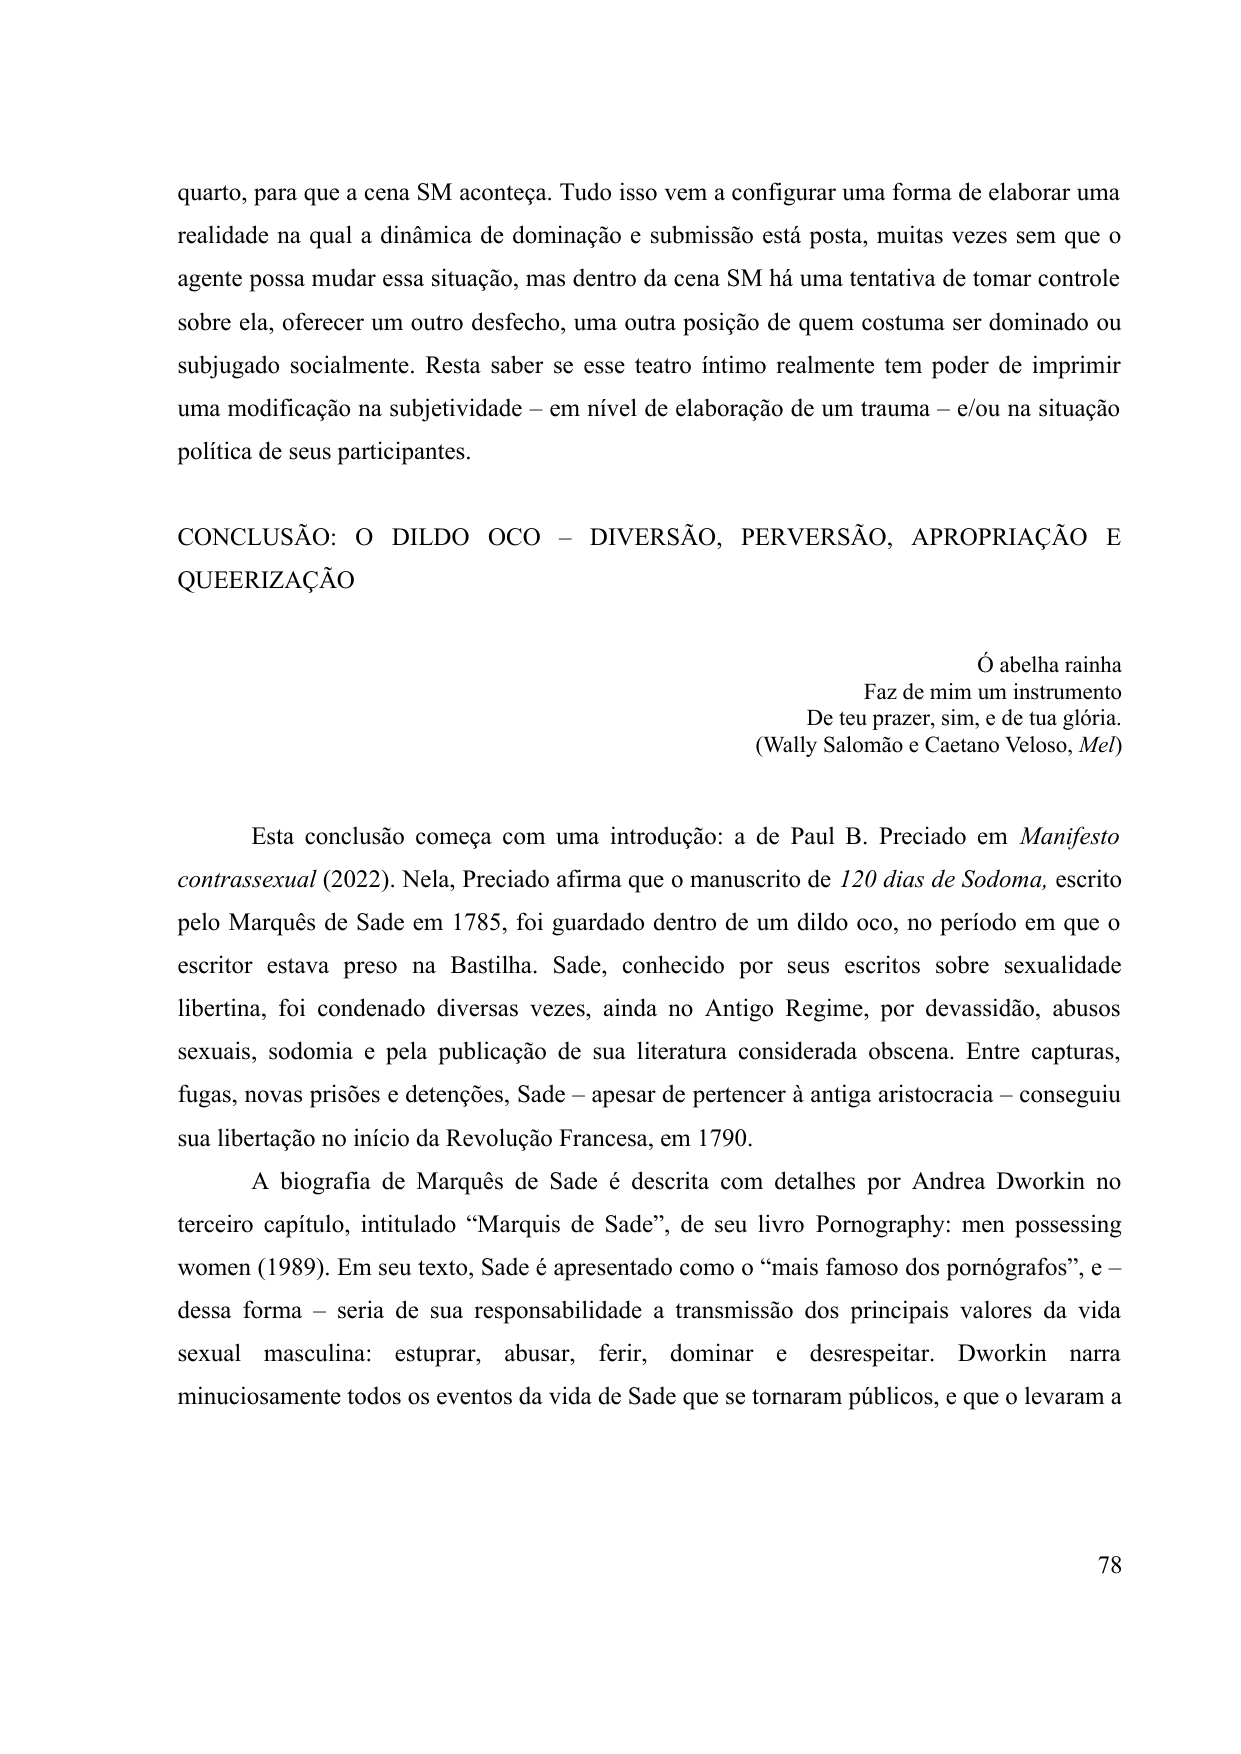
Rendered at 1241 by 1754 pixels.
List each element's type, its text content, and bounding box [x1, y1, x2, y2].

text (Wally Salomão e Caetano Veloso, Mel) [177, 731, 1122, 757]
text CONCLUSÃO: O DILDO OCO – DIVERSÃO, PERVERSÃO, APROPRIAÇÃO E QUEERIZAÇÃO [177, 522, 1122, 594]
text Ó abelha rainha [177, 652, 1122, 678]
text De teu prazer, sim, e de tua glória. [177, 704, 1122, 731]
text Esta conclusão começa com uma introdução: a de Paul B. Preciado em Manifesto contrassexual (2022). Nela, Preciado afirma que o manuscrito de 120 dias de Sodoma, escrito pelo Marquês de Sade em 1785, foi guardado dentro de um dildo oco, no período em que o escritor estava preso na Bastilha. Sade, conhecido por seus escritos sobre sexualidade libertina, foi condenado diversas vezes, ainda no Antigo Regime, por devassidão, abusos sexuais, sodomia e pela publicação de sua literatura considerada obscena. Entre capturas, fugas, novas prisões e detenções, Sade – apesar de pertencer à antiga aristocracia – conseguiu sua libertação no início da Revolução Francesa, em 1790. [177, 821, 1122, 1151]
text Faz de mim um instrumento [177, 678, 1122, 704]
text quarto, para que a cena SM aconteça. Tudo isso vem a configurar uma forma de elaborar uma realidade na qual a dinâmica de dominação e submissão está posta, muitas vezes sem que o agente possa mudar essa situação, mas dentro da cena SM há uma tentativa de tomar controle sobre ela, oferecer um outro desfecho, uma outra posição de quem costuma ser dominado ou subjugado socialmente. Resta saber se esse teatro íntimo realmente tem poder de imprimir uma modificação na subjetividade – em nível de elaboração de um trauma – e/ou na situação política de seus participantes. [177, 177, 1122, 465]
text A biografia de Marquês de Sade é descrita com detalhes por Andrea Dworkin no terceiro capítulo, intitulado “Marquis de Sade”, de seu livro Pornography: men possessing women (1989). Em seu texto, Sade é apresentado como o “mais famoso dos pornógrafos”, e – dessa forma – seria de sua responsabilidade a transmissão dos principais valores da vida sexual masculina: estuprar, abusar, ferir, dominar e desrespeitar. Dworkin narra minuciosamente todos os eventos da vida de Sade que se tornaram públicos, e que o levaram a [177, 1166, 1122, 1410]
